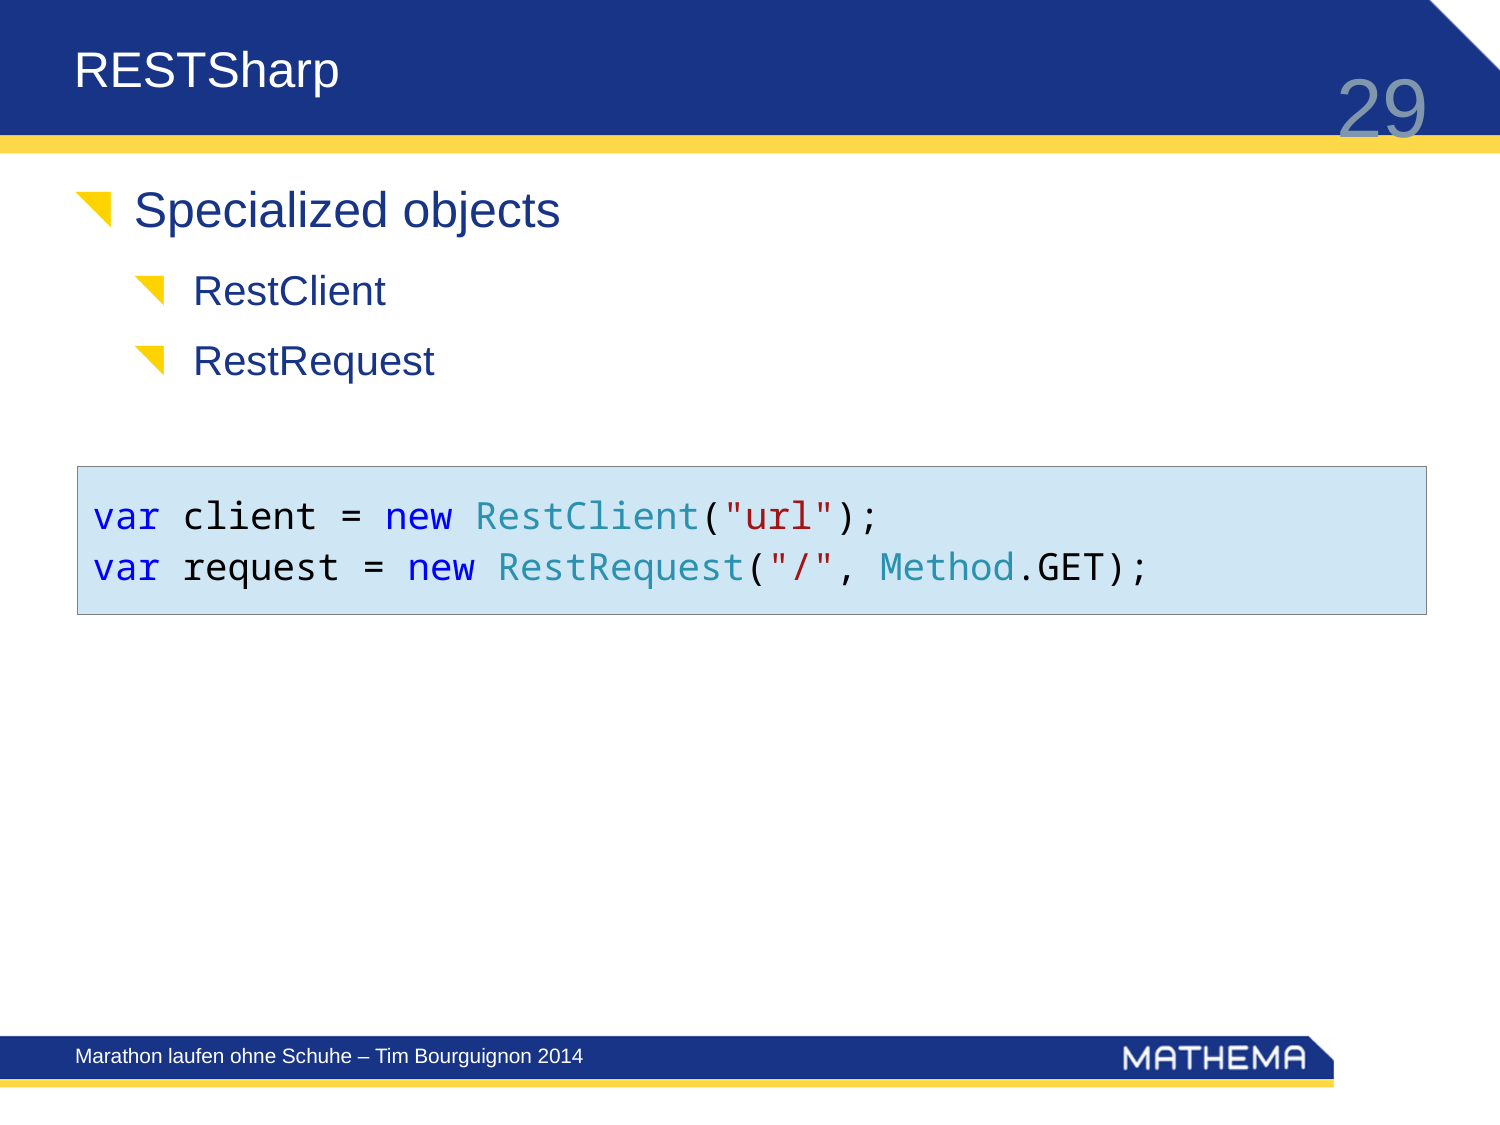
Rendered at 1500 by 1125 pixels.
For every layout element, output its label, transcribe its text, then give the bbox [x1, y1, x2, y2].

title RESTSharp [73, 40, 1276, 100]
list Specialized objects RestClient RestRequest [75, 181, 1426, 1008]
text_box var client = new RestClient("url"); var request = new RestRequest("/", Method.GET); [77, 466, 1427, 615]
picture [0, 0, 1500, 1125]
